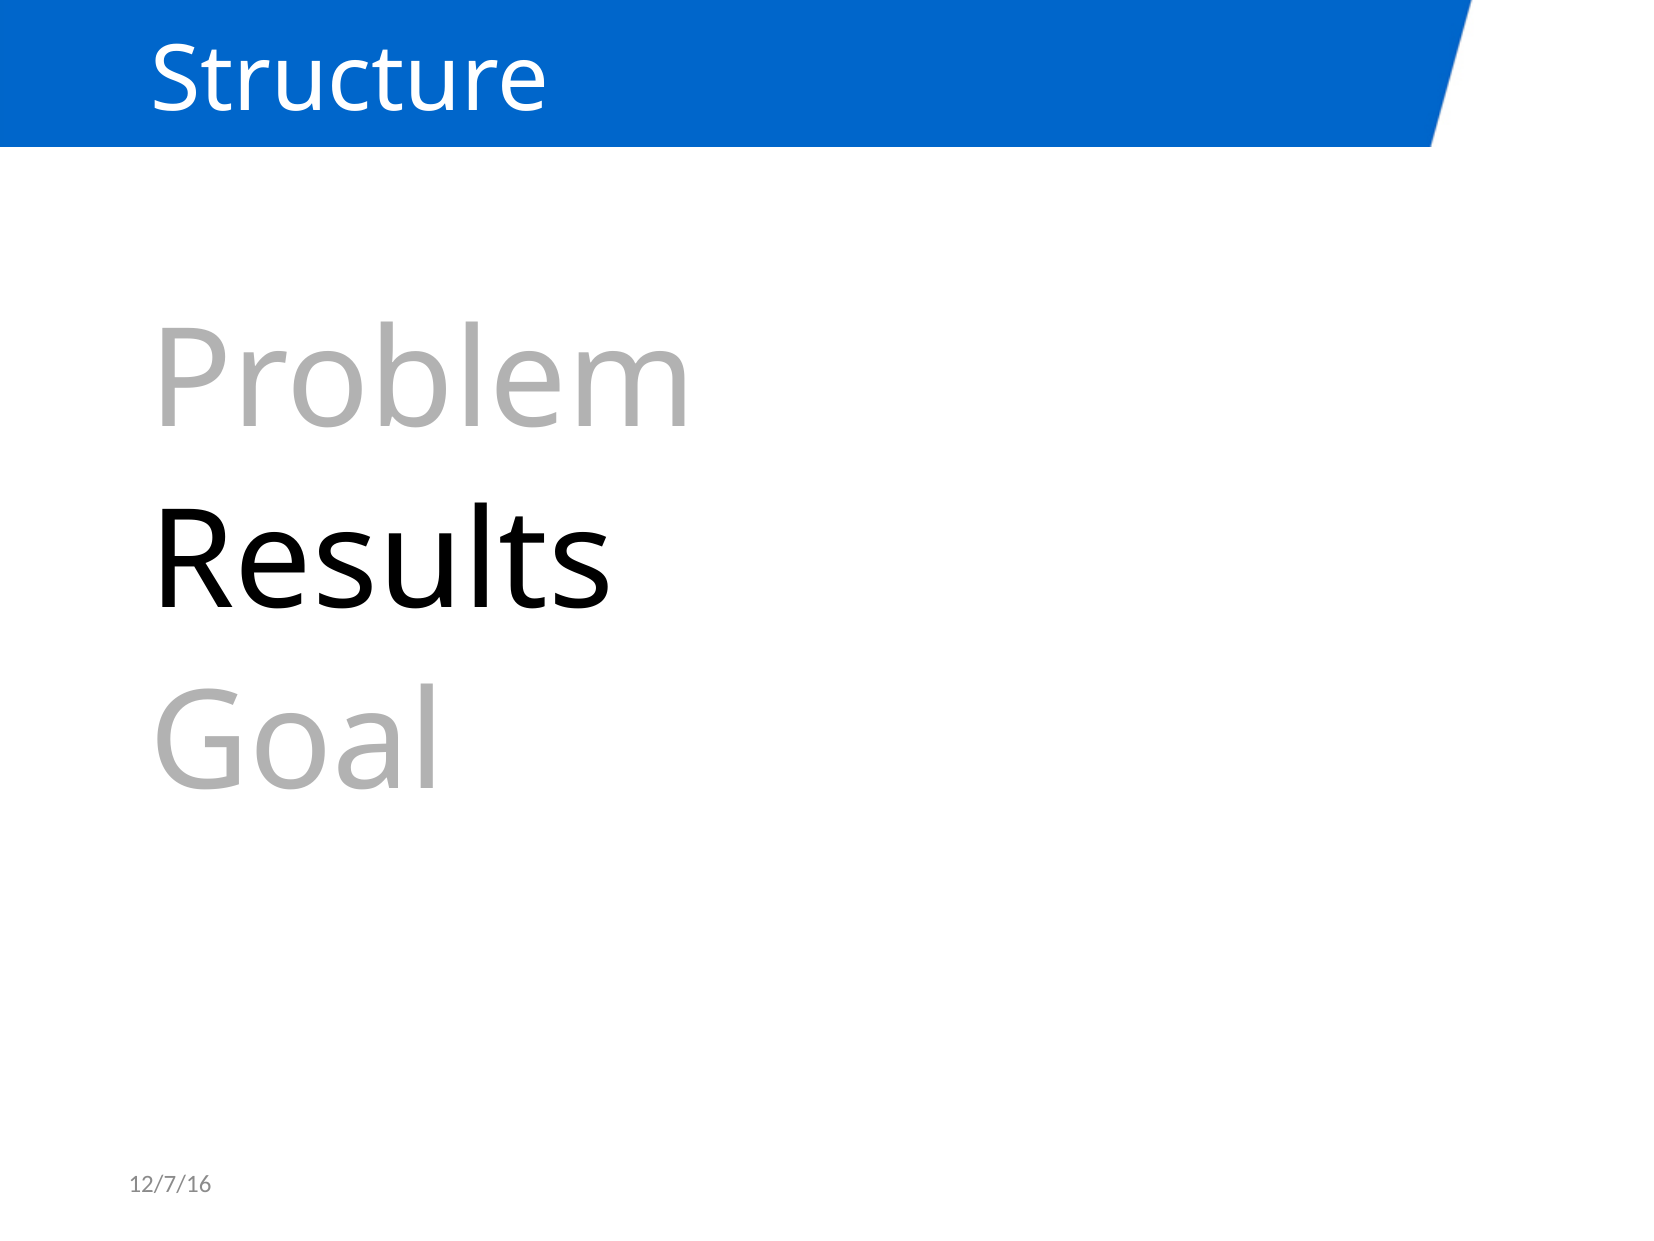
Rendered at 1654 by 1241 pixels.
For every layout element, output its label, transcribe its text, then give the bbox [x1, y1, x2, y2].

picture [0, 0, 1474, 147]
title Structure [150, 15, 1448, 136]
list Problem Results Goal [149, 307, 1576, 1096]
